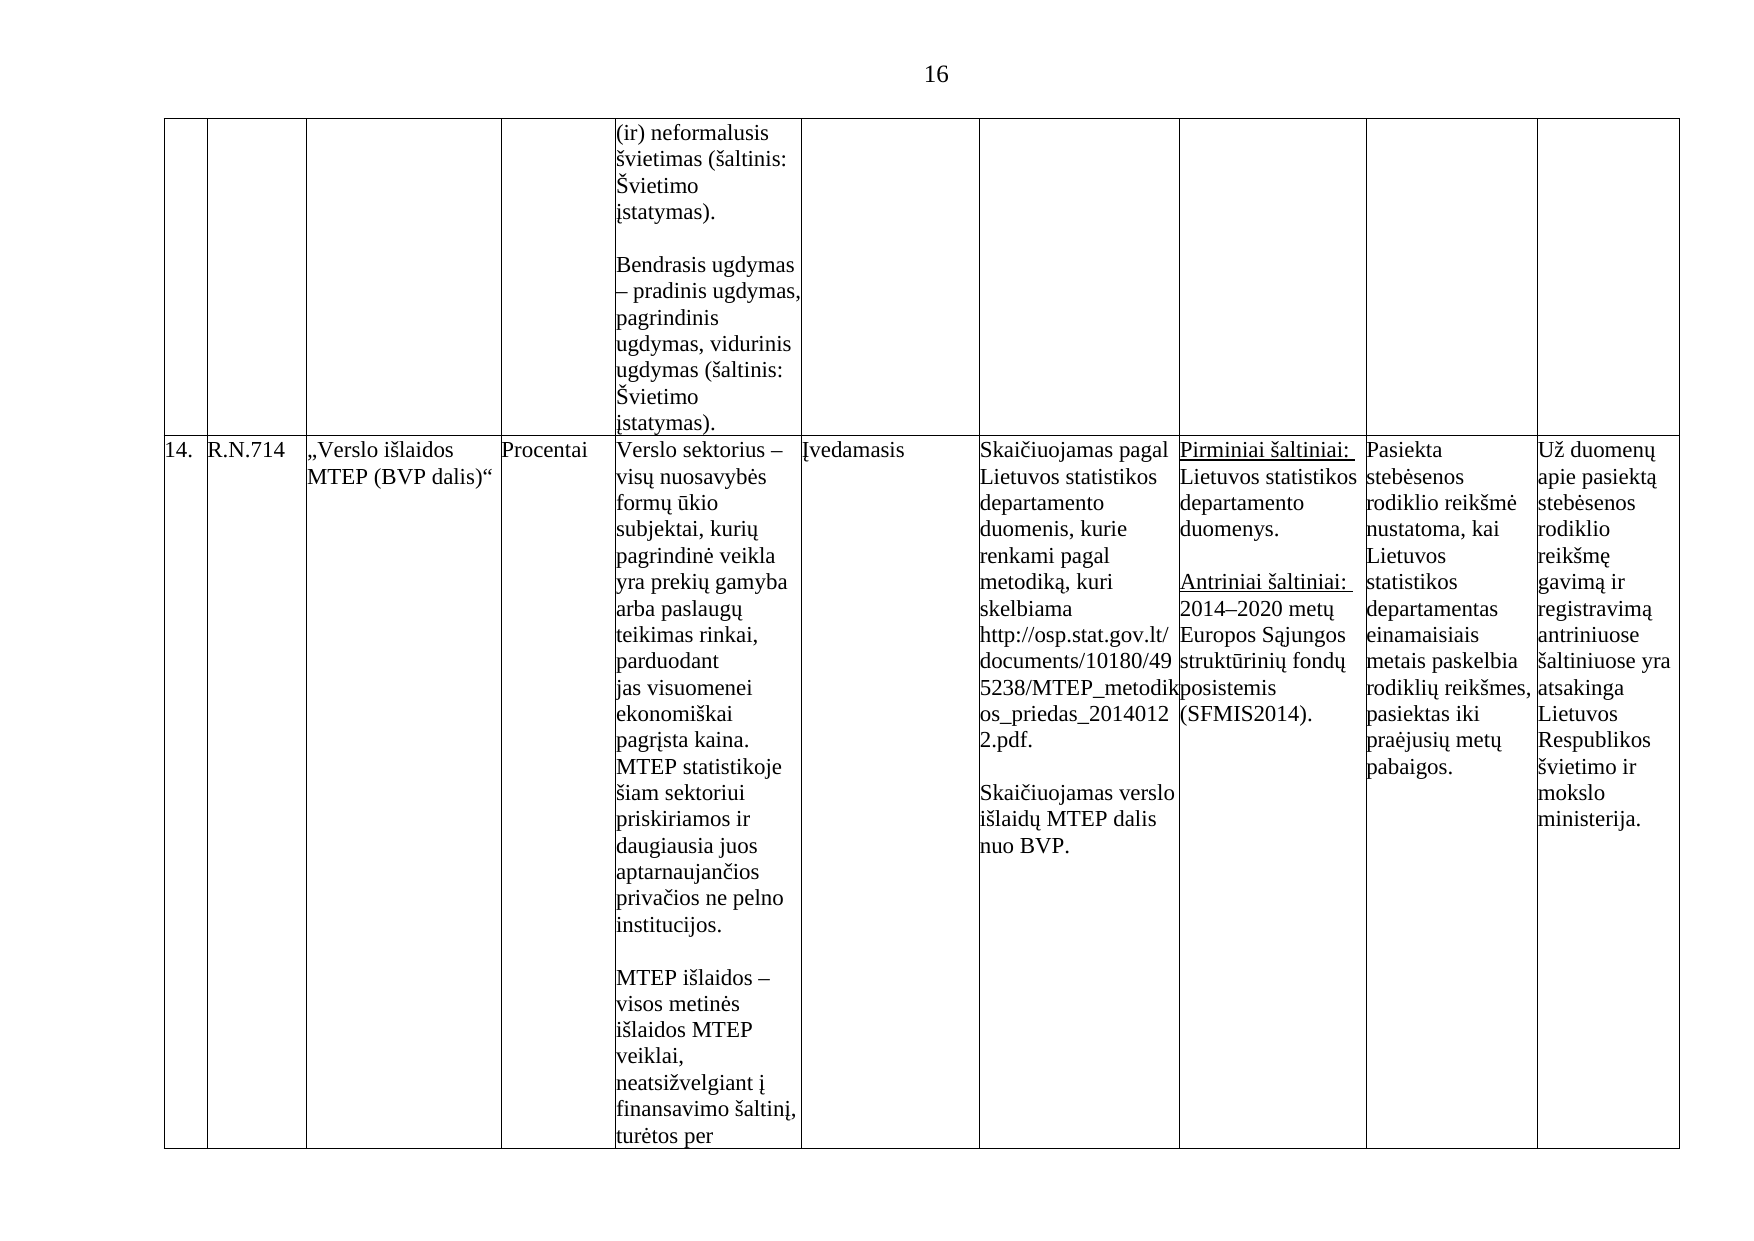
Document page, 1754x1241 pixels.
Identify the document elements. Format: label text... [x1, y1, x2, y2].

table_cell R.N.714 [208, 436, 306, 1148]
table_cell Įvedamasis [802, 436, 979, 1148]
table_cell [208, 119, 306, 435]
table_cell [802, 119, 979, 435]
table_cell 14. [165, 436, 207, 1148]
table_cell [307, 119, 501, 435]
table_cell [165, 119, 207, 435]
table_cell [1367, 119, 1537, 435]
table_cell Už duomenų apie pasiektą stebėsenos rodiklio reikšmę gavimą ir registravimą antriniuose šaltiniuose yra atsakinga Lietuvos Respublikos švietimo ir mokslo ministerija. [1538, 436, 1679, 1148]
table_cell (ir) neformalusis švietimas (šaltinis: Švietimo įstatymas). Bendrasis ugdymas – pradinis ugdymas, pagrindinis ugdymas, vidurinis ugdymas (šaltinis: Švietimo įstatymas). [616, 119, 801, 435]
table_cell [1538, 119, 1679, 435]
table_cell „Verslo išlaidos MTEP (BVP dalis)“ [307, 436, 501, 1148]
table_cell Pirminiai šaltiniai: Lietuvos statistikos departamento duomenys. Antriniai šaltiniai: 2014–2020 metų Europos Sąjungos struktūrinių fondų posistemis (SFMIS2014). [1180, 436, 1366, 1148]
table_cell [502, 119, 615, 435]
table_cell Skaičiuojamas pagal Lietuvos statistikos departamento duomenis, kurie renkami pagal metodiką, kuri skelbiama http://osp.stat.gov.lt/documents/10180/495238/MTEP_metodikos_priedas_20140122.pdf. Skaičiuojamas verslo išlaidų MTEP dalis nuo BVP. [980, 436, 1179, 1148]
table_cell Pasiekta stebėsenos rodiklio reikšmė nustatoma, kai Lietuvos statistikos departamentas einamaisiais metais paskelbia rodiklių reikšmes, pasiektas iki praėjusių metų pabaigos. [1367, 436, 1537, 1148]
table_cell Procentai [502, 436, 615, 1148]
table_cell [980, 119, 1179, 435]
table_cell [1180, 119, 1366, 435]
table_cell Verslo sektorius – visų nuosavybės formų ūkio subjektai, kurių pagrindinė veikla yra prekių gamyba arba paslaugų teikimas rinkai, parduodant jas visuomenei ekonomiškai pagrįsta kaina. MTEP statistikoje šiam sektoriui priskiriamos ir daugiausia juos aptarnaujančios privačios ne pelno institucijos. MTEP išlaidos – visos metinės išlaidos MTEP veiklai, neatsižvelgiant į finansavimo šaltinį, turėtos per [616, 436, 801, 1148]
